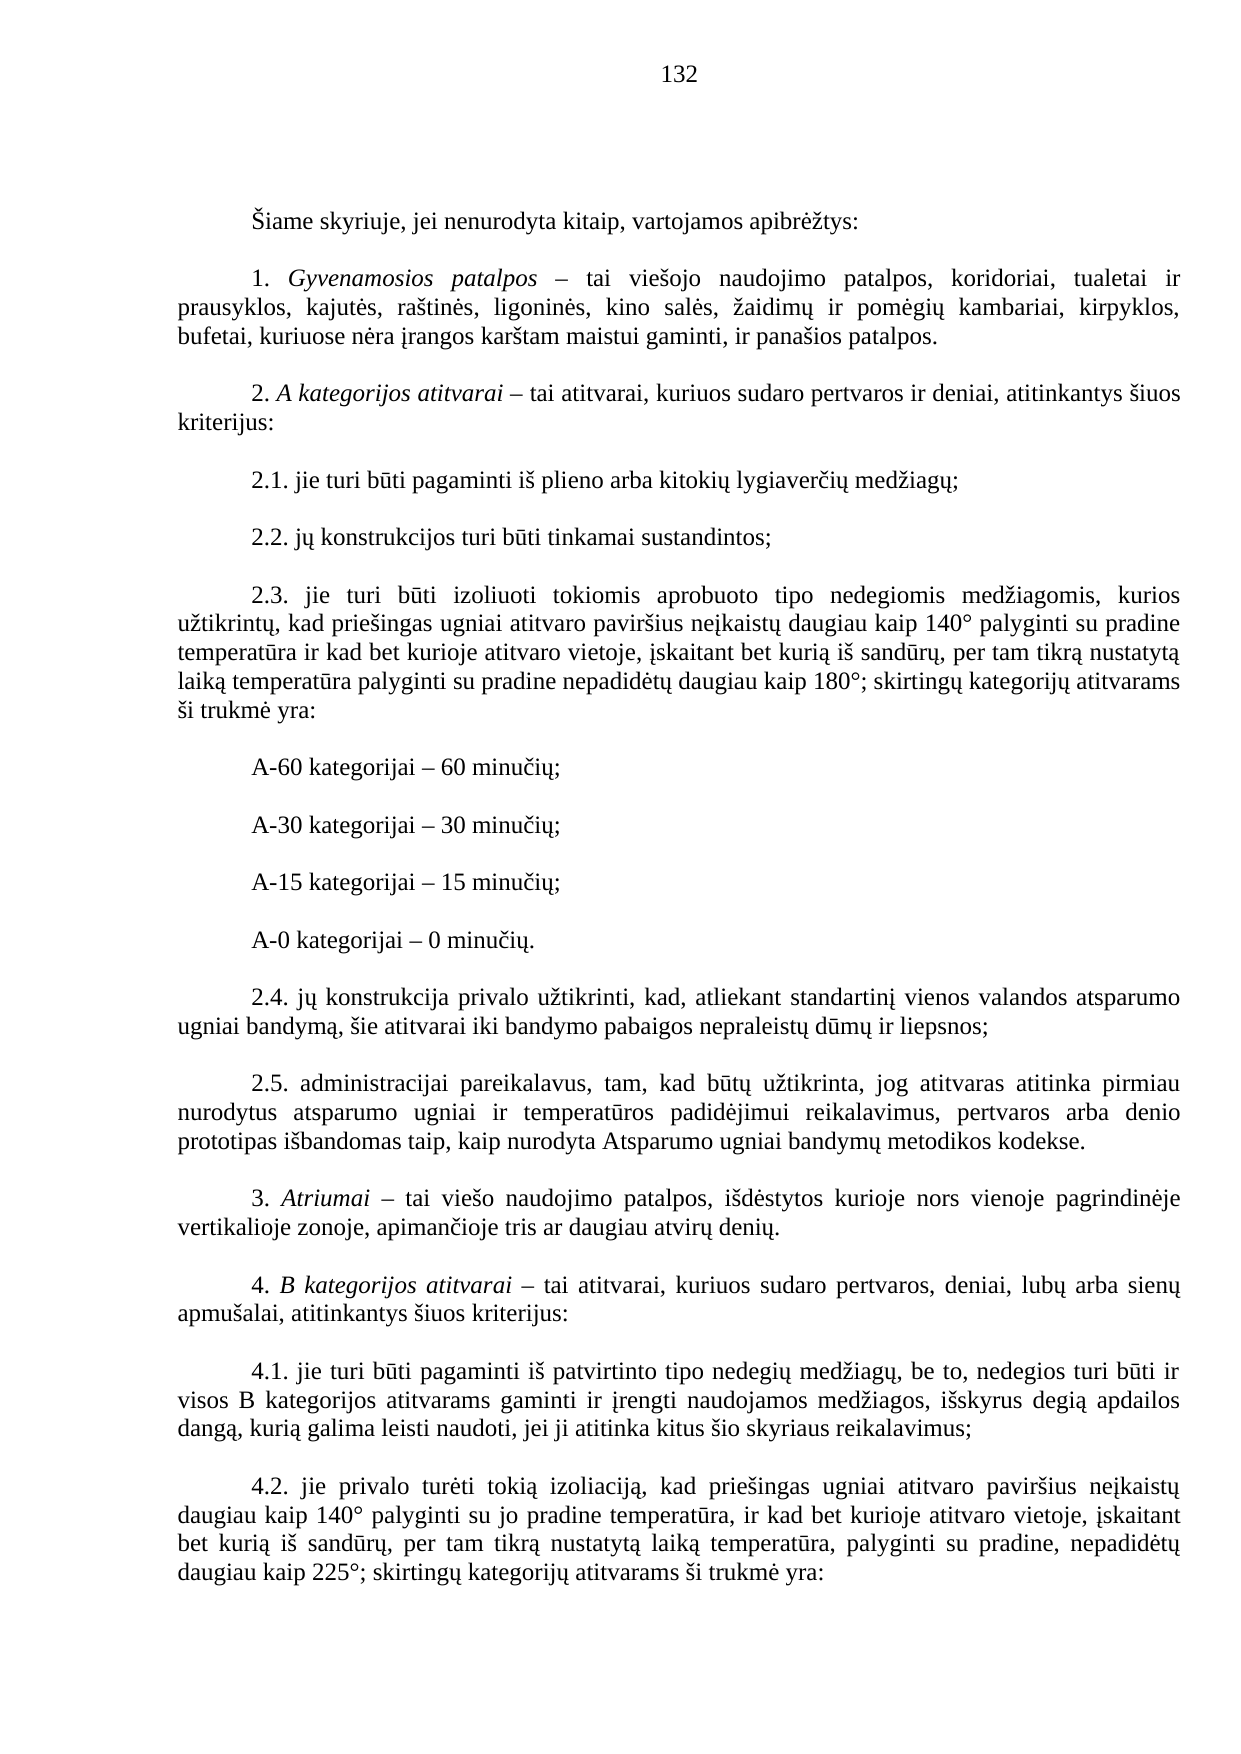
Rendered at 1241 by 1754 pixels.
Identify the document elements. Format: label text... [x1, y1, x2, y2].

text A-0 kategorijai – 0 minučių. [177, 925, 1181, 953]
text 2.2. jų konstrukcijos turi būti tinkamai sustandintos; [177, 522, 1181, 551]
text 1. Gyvenamosios patalpos – tai viešojo naudojimo patalpos, koridoriai, tualetai ir prausyklos, kajutės, raštinės, ligoninės, kino salės, žaidimų ir pomėgių kambariai, kirpyklos, bufetai, kuriuose nėra įrangos karštam maistui gaminti, ir panašios patalpos. [177, 263, 1181, 350]
text 2. A kategorijos atitvarai – tai atitvarai, kuriuos sudaro pertvaros ir deniai, atitinkantys šiuos kriterijus: [177, 378, 1181, 436]
text 2.4. jų konstrukcija privalo užtikrinti, kad, atliekant standartinį vienos valandos atsparumo ugniai bandymą, šie atitvarai iki bandymo pabaigos nepraleistų dūmų ir liepsnos; [177, 982, 1181, 1040]
text A-30 kategorijai – 30 minučių; [177, 810, 1181, 838]
text 2.1. jie turi būti pagaminti iš plieno arba kitokių lygiaverčių medžiagų; [177, 465, 1181, 493]
text Šiame skyriuje, jei nenurodyta kitaip, vartojamos apibrėžtys: [177, 206, 1181, 235]
text 2.3. jie turi būti izoliuoti tokiomis aprobuoto tipo nedegiomis medžiagomis, kurios užtikrintų, kad priešingas ugniai atitvaro paviršius neįkaistų daugiau kaip 140° palyginti su pradine temperatūra ir kad bet kurioje atitvaro vietoje, įskaitant bet kurią iš sandūrų, per tam tikrą nustatytą laiką temperatūra palyginti su pradine nepadidėtų daugiau kaip 180°; skirtingų kategorijų atitvarams ši trukmė yra: [177, 580, 1181, 723]
text 4.2. jie privalo turėti tokią izoliaciją, kad priešingas ugniai atitvaro paviršius neįkaistų daugiau kaip 140° palyginti su jo pradine temperatūra, ir kad bet kurioje atitvaro vietoje, įskaitant bet kurią iš sandūrų, per tam tikrą nustatytą laiką temperatūra, palyginti su pradine, nepadidėtų daugiau kaip 225°; skirtingų kategorijų atitvarams ši trukmė yra: [177, 1471, 1181, 1586]
text A-60 kategorijai – 60 minučių; [177, 752, 1181, 781]
text 2.5. administracijai pareikalavus, tam, kad būtų užtikrinta, jog atitvaras atitinka pirmiau nurodytus atsparumo ugniai ir temperatūros padidėjimui reikalavimus, pertvaros arba denio prototipas išbandomas taip, kaip nurodyta Atsparumo ugniai bandymų metodikos kodekse. [177, 1068, 1181, 1155]
text 4.1. jie turi būti pagaminti iš patvirtinto tipo nedegių medžiagų, be to, nedegios turi būti ir visos B kategorijos atitvarams gaminti ir įrengti naudojamos medžiagos, išskyrus degią apdailos dangą, kurią galima leisti naudoti, jei ji atitinka kitus šio skyriaus reikalavimus; [177, 1356, 1181, 1442]
text 4. B kategorijos atitvarai – tai atitvarai, kuriuos sudaro pertvaros, deniai, lubų arba sienų apmušalai, atitinkantys šiuos kriterijus: [177, 1270, 1181, 1327]
text 3. Atriumai – tai viešo naudojimo patalpos, išdėstytos kurioje nors vienoje pagrindinėje vertikalioje zonoje, apimančioje tris ar daugiau atvirų denių. [177, 1183, 1181, 1241]
text A-15 kategorijai – 15 minučių; [177, 867, 1181, 896]
